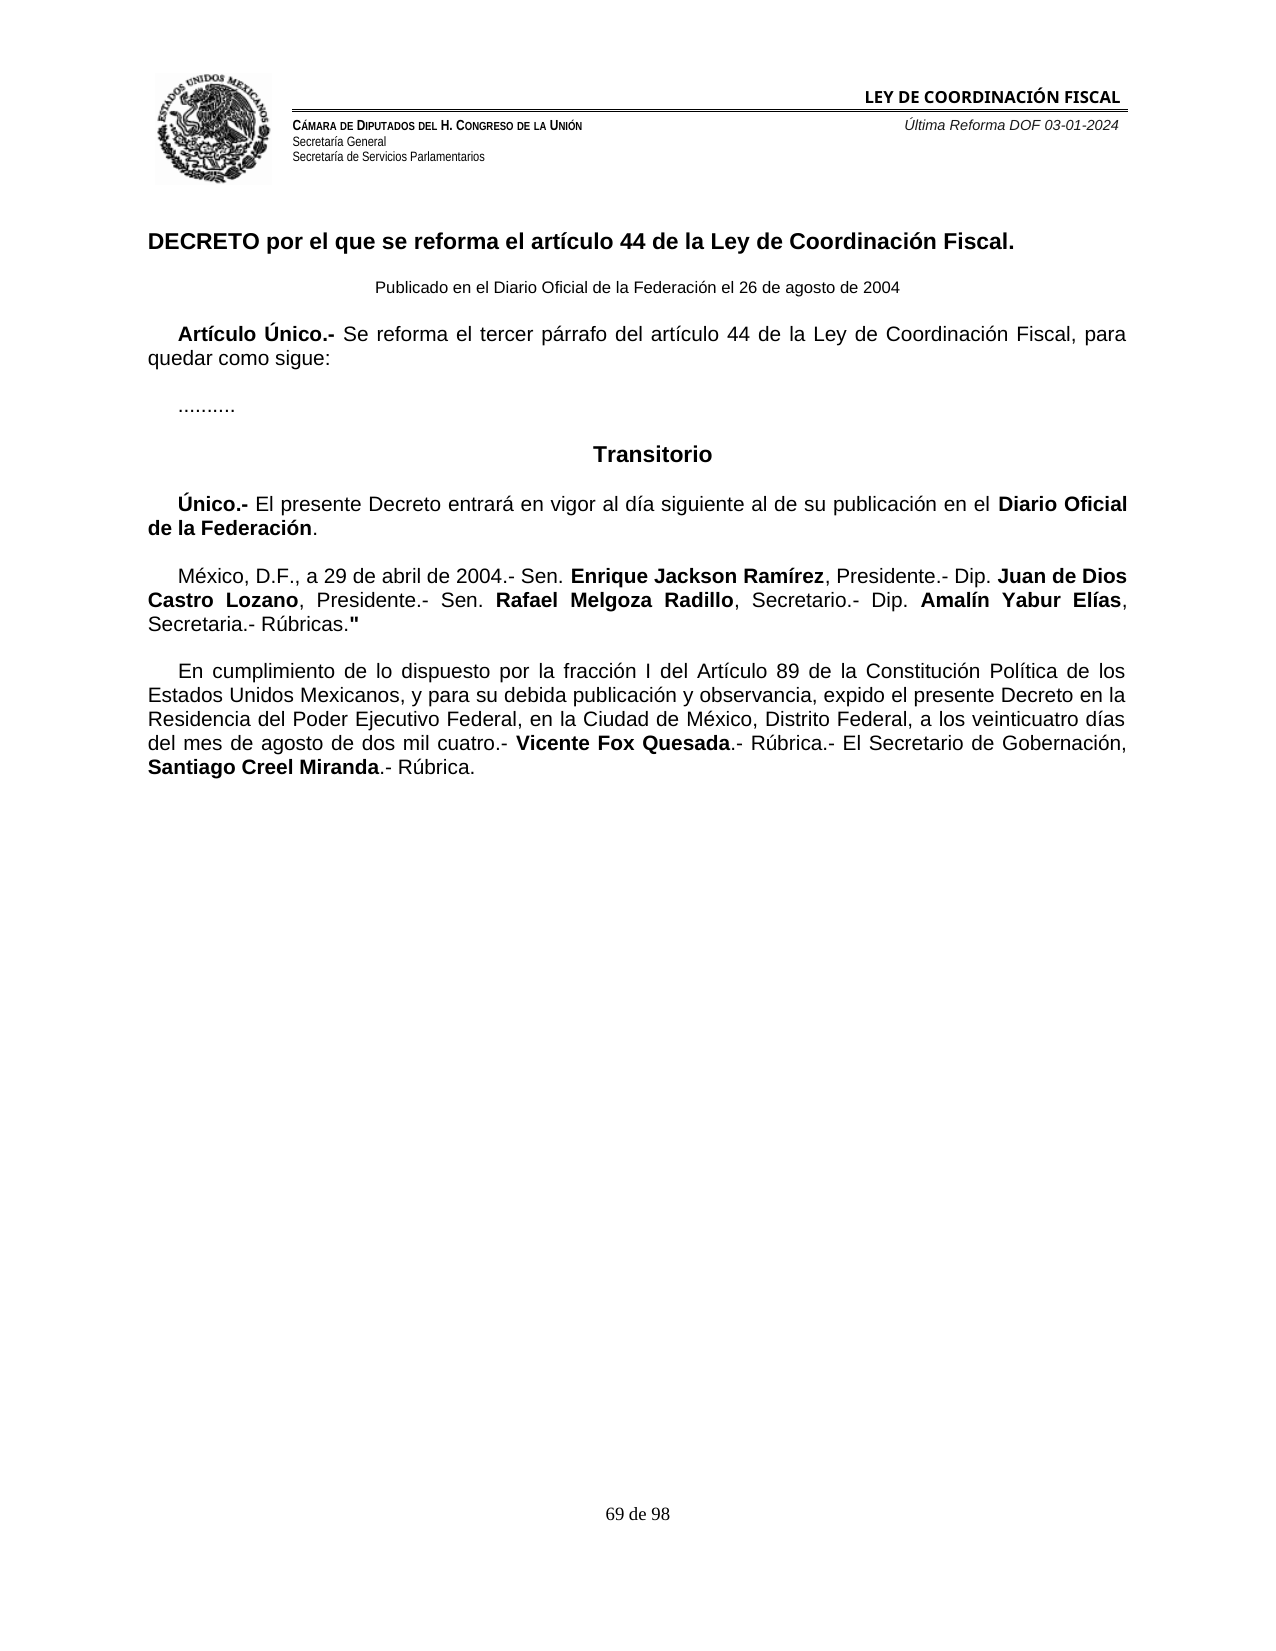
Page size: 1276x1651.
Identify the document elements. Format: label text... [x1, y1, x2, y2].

text Artículo Único.- Se reforma el tercer párrafo del artículo 44 de la Ley de Coordinación Fiscal, para quedar como sigue: [148, 321, 1127, 369]
text Publicado en el Diario Oficial de la Federación el 26 de agosto de 2004 [148, 278, 1127, 297]
text Transitorio [148, 441, 1127, 468]
text México, D.F., a 29 de abril de 2004.- Sen. Enrique Jackson Ramírez, Presidente.- Dip. Juan de Dios Castro Lozano, Presidente.- Sen. Rafael Melgoza Radillo, Secretario.- Dip. Amalín Yabur Elías, Secretaria.- Rúbricas." [148, 563, 1127, 635]
text Único.- El presente Decreto entrará en vigor al día siguiente al de su publicación en el Diario Oficial de la Federación. [148, 492, 1127, 539]
text DECRETO por el que se reforma el artículo 44 de la Ley de Coordinación Fiscal. [148, 228, 1127, 254]
text En cumplimiento de lo dispuesto por la fracción I del Artículo 89 de la Constitución Política de los Estados Unidos Mexicanos, y para su debida publicación y observancia, expido el presente Decreto en la Residencia del Poder Ejecutivo Federal, en la Ciudad de México, Distrito Federal, a los veinticuatro días del mes de agosto de dos mil cuatro.- Vicente Fox Quesada.- Rúbrica.- El Secretario de Gobernación, Santiago Creel Miranda.- Rúbrica. [148, 659, 1127, 779]
text .......... [148, 393, 1127, 417]
